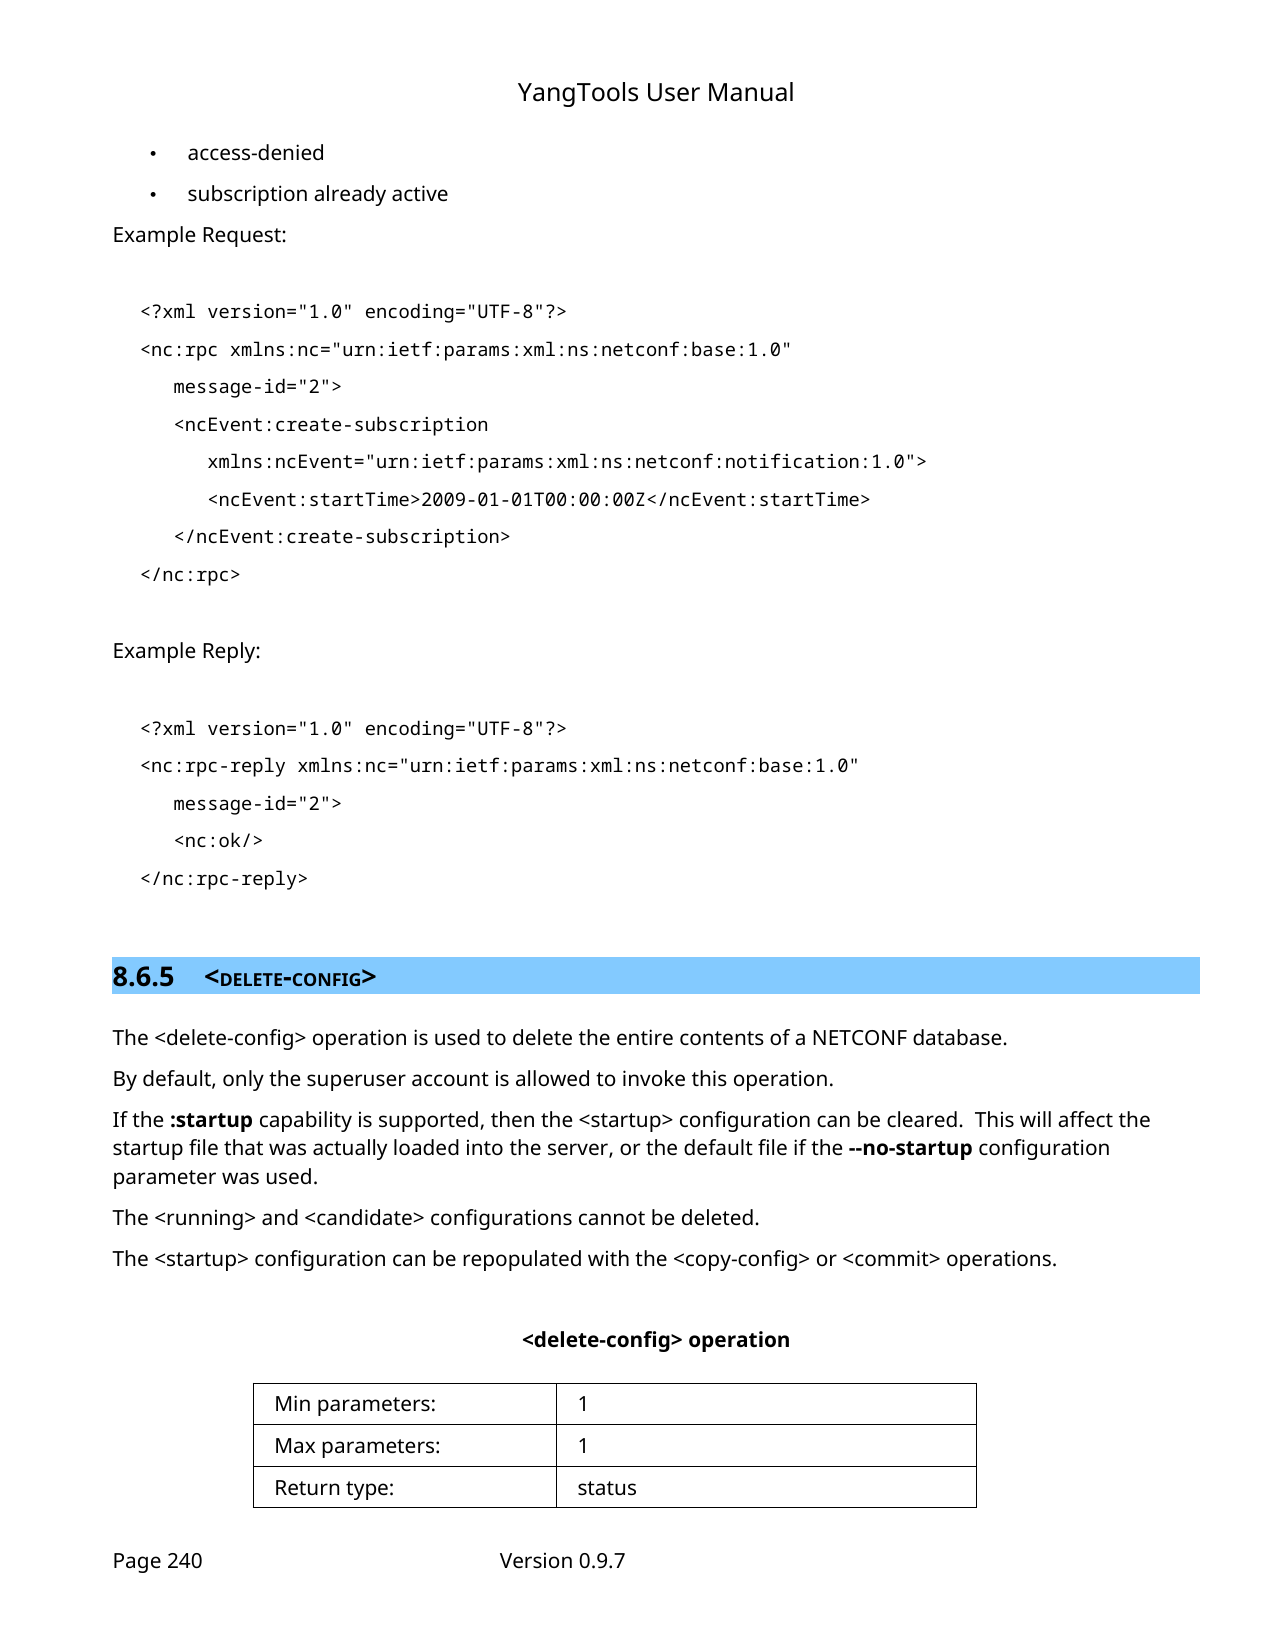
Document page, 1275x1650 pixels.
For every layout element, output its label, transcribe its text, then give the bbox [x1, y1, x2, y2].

text <?xml version="1.0" encoding="UTF-8"?> [139, 715, 1200, 740]
text </nc:rpc-reply> [139, 865, 1200, 890]
text If the :startup capability is supported, then the <startup> configuration can be cleared. This will affect the startup file that was actually loaded into the server, or the default file if the --no-startup configuration parameter was used. [112, 1105, 1200, 1190]
table_cell 1 [557, 1425, 976, 1466]
table_cell Max parameters: [254, 1425, 556, 1466]
subtitle <delete-config> [112, 957, 1200, 994]
text Example Request: [112, 220, 1200, 249]
text <nc:ok/> [139, 827, 1200, 853]
table_header 1 [557, 1384, 976, 1424]
text The <startup> configuration can be repopulated with the <copy-config> or <commit> operations. [112, 1244, 1200, 1272]
text </nc:rpc> [139, 561, 1200, 587]
text message-id="2"> [139, 374, 1200, 399]
list subscription already active [150, 179, 1200, 208]
text By default, only the superuser account is allowed to invoke this operation. [112, 1064, 1200, 1092]
list access-denied [150, 138, 1200, 167]
subtitle <delete-config> operation [127, 1326, 1185, 1354]
text <nc:rpc-reply xmlns:nc="urn:ietf:params:xml:ns:netconf:base:1.0" [139, 752, 1200, 778]
text </ncEvent:create-subscription> [139, 524, 1200, 549]
table_header Min parameters: [254, 1384, 556, 1424]
text <ncEvent:create-subscription [139, 411, 1200, 437]
text The <running> and <candidate> configurations cannot be deleted. [112, 1203, 1200, 1231]
text <ncEvent:startTime>2009-01-01T00:00:00Z</ncEvent:startTime> [139, 486, 1200, 512]
text <nc:rpc xmlns:nc="urn:ietf:params:xml:ns:netconf:base:1.0" [139, 336, 1200, 362]
text xmlns:ncEvent="urn:ietf:params:xml:ns:netconf:notification:1.0"> [139, 449, 1200, 474]
text <?xml version="1.0" encoding="UTF-8"?> [139, 299, 1200, 324]
text message-id="2"> [139, 790, 1200, 815]
text Example Reply: [112, 636, 1200, 665]
table_cell Return type: [254, 1467, 556, 1507]
table_cell status [557, 1467, 976, 1507]
text The <delete-config> operation is used to delete the entire contents of a NETCONF database. [112, 1023, 1200, 1051]
